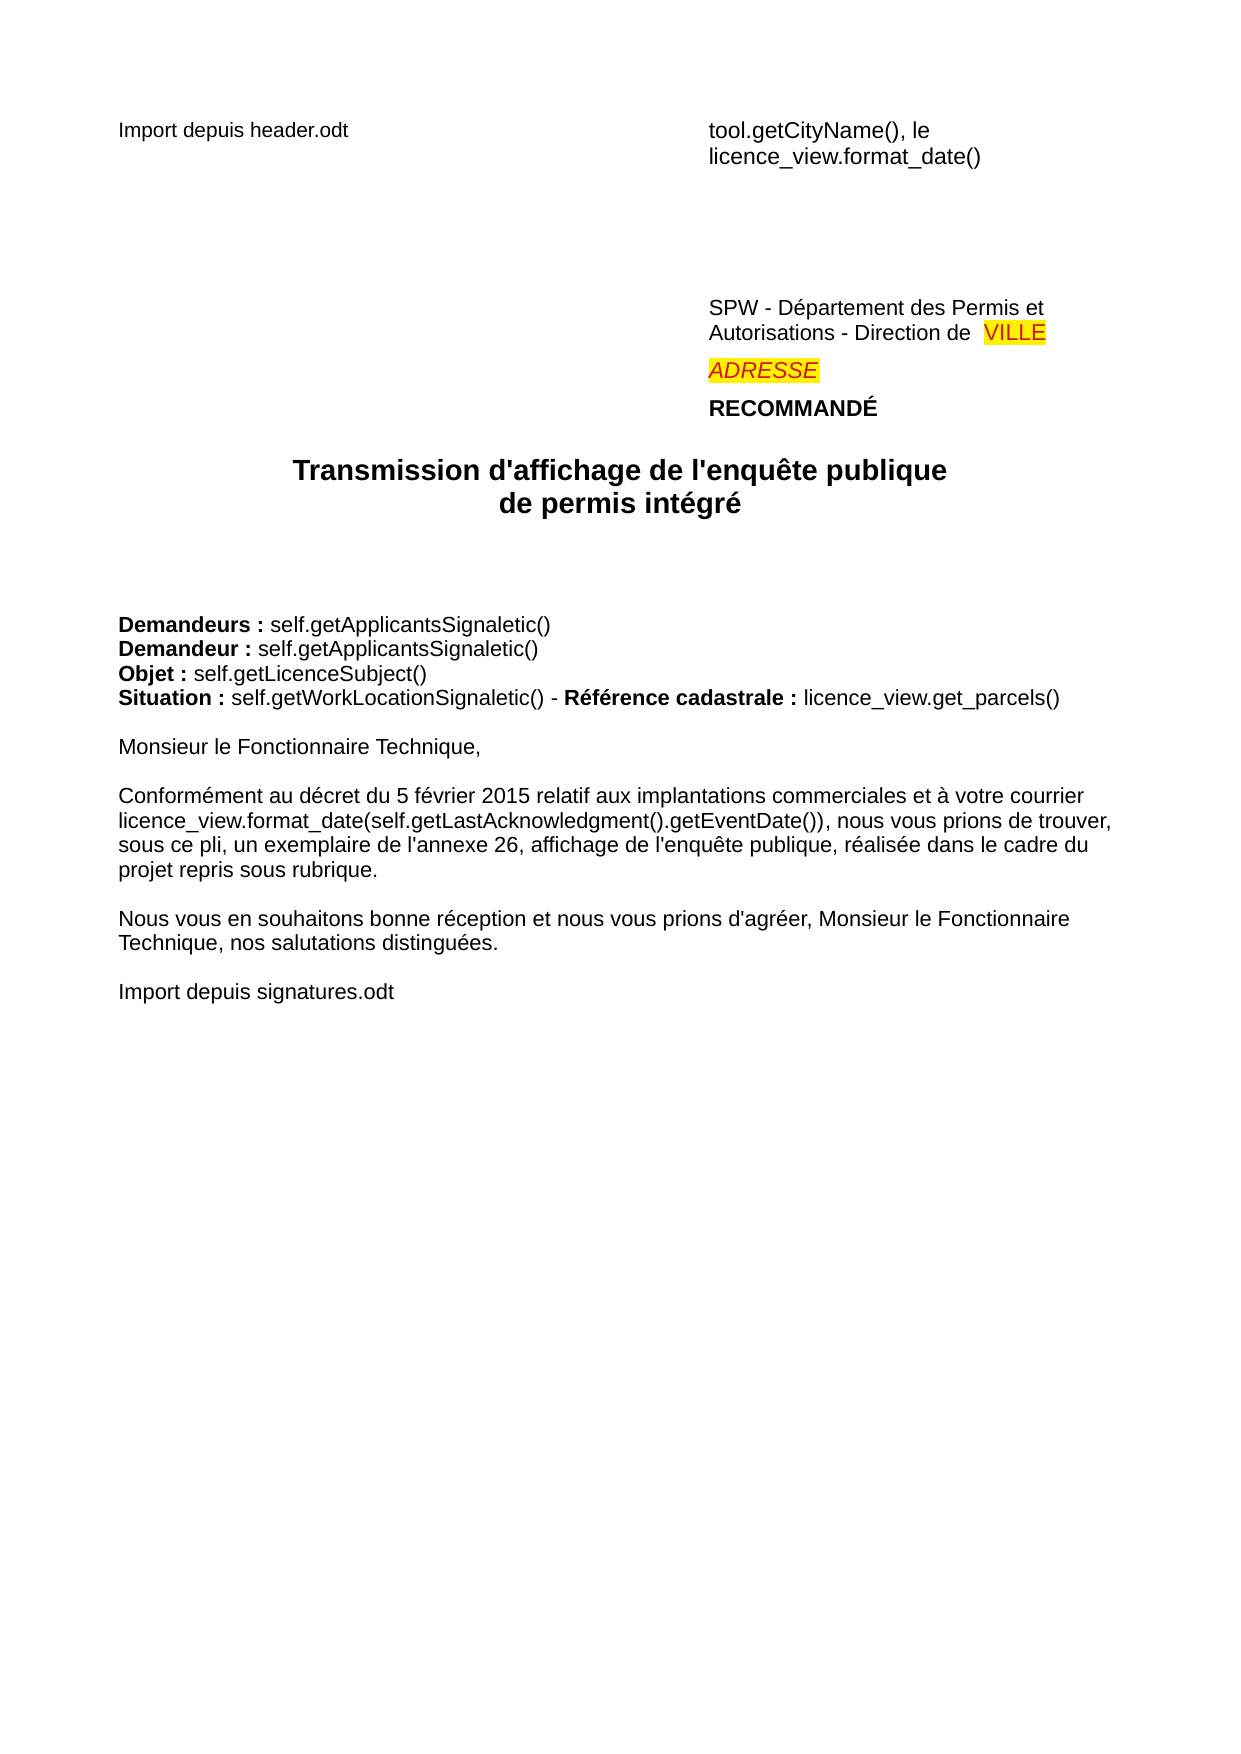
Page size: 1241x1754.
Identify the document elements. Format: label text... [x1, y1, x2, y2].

text Situation : self.getWorkLocationSignaletic() - Référence cadastrale : licence_view.get_parcels() [118, 686, 1122, 710]
text Conformément au décret du 5 février 2015 relatif aux implantations commerciales et à votre courrier licence_view.format_date(self.getLastAcknowledgment().getEventDate()), nous vous prions de trouver, sous ce pli, un exemplaire de l'annexe 26, affichage de l'enquête publique, réalisée dans le cadre du projet repris sous rubrique. [118, 784, 1122, 882]
table_header Import depuis header.odt [118, 118, 708, 422]
text Demandeurs : self.getApplicantsSignaletic() [118, 612, 1122, 637]
text Nous vous en souhaitons bonne réception et nous vous prions d'agréer, Monsieur le Fonctionnaire Technique, nos salutations distinguées. [118, 906, 1122, 955]
title de permis intégré [118, 487, 1122, 519]
text Import depuis signatures.odt [118, 980, 1122, 1004]
title Transmission d'affichage de l'enquête publique [118, 454, 1122, 487]
text Demandeur : self.getApplicantsSignaletic() [118, 637, 1122, 661]
text Objet : self.getLicenceSubject() [118, 661, 1122, 686]
table_header tool.getCityName(), le licence_view.format_date() SPW - Département des Permis et Autorisations - Direction de VILLE ADRESSE RECOMMANDÉ [709, 118, 1123, 422]
text Monsieur le Fonctionnaire Technique, [118, 735, 1122, 759]
